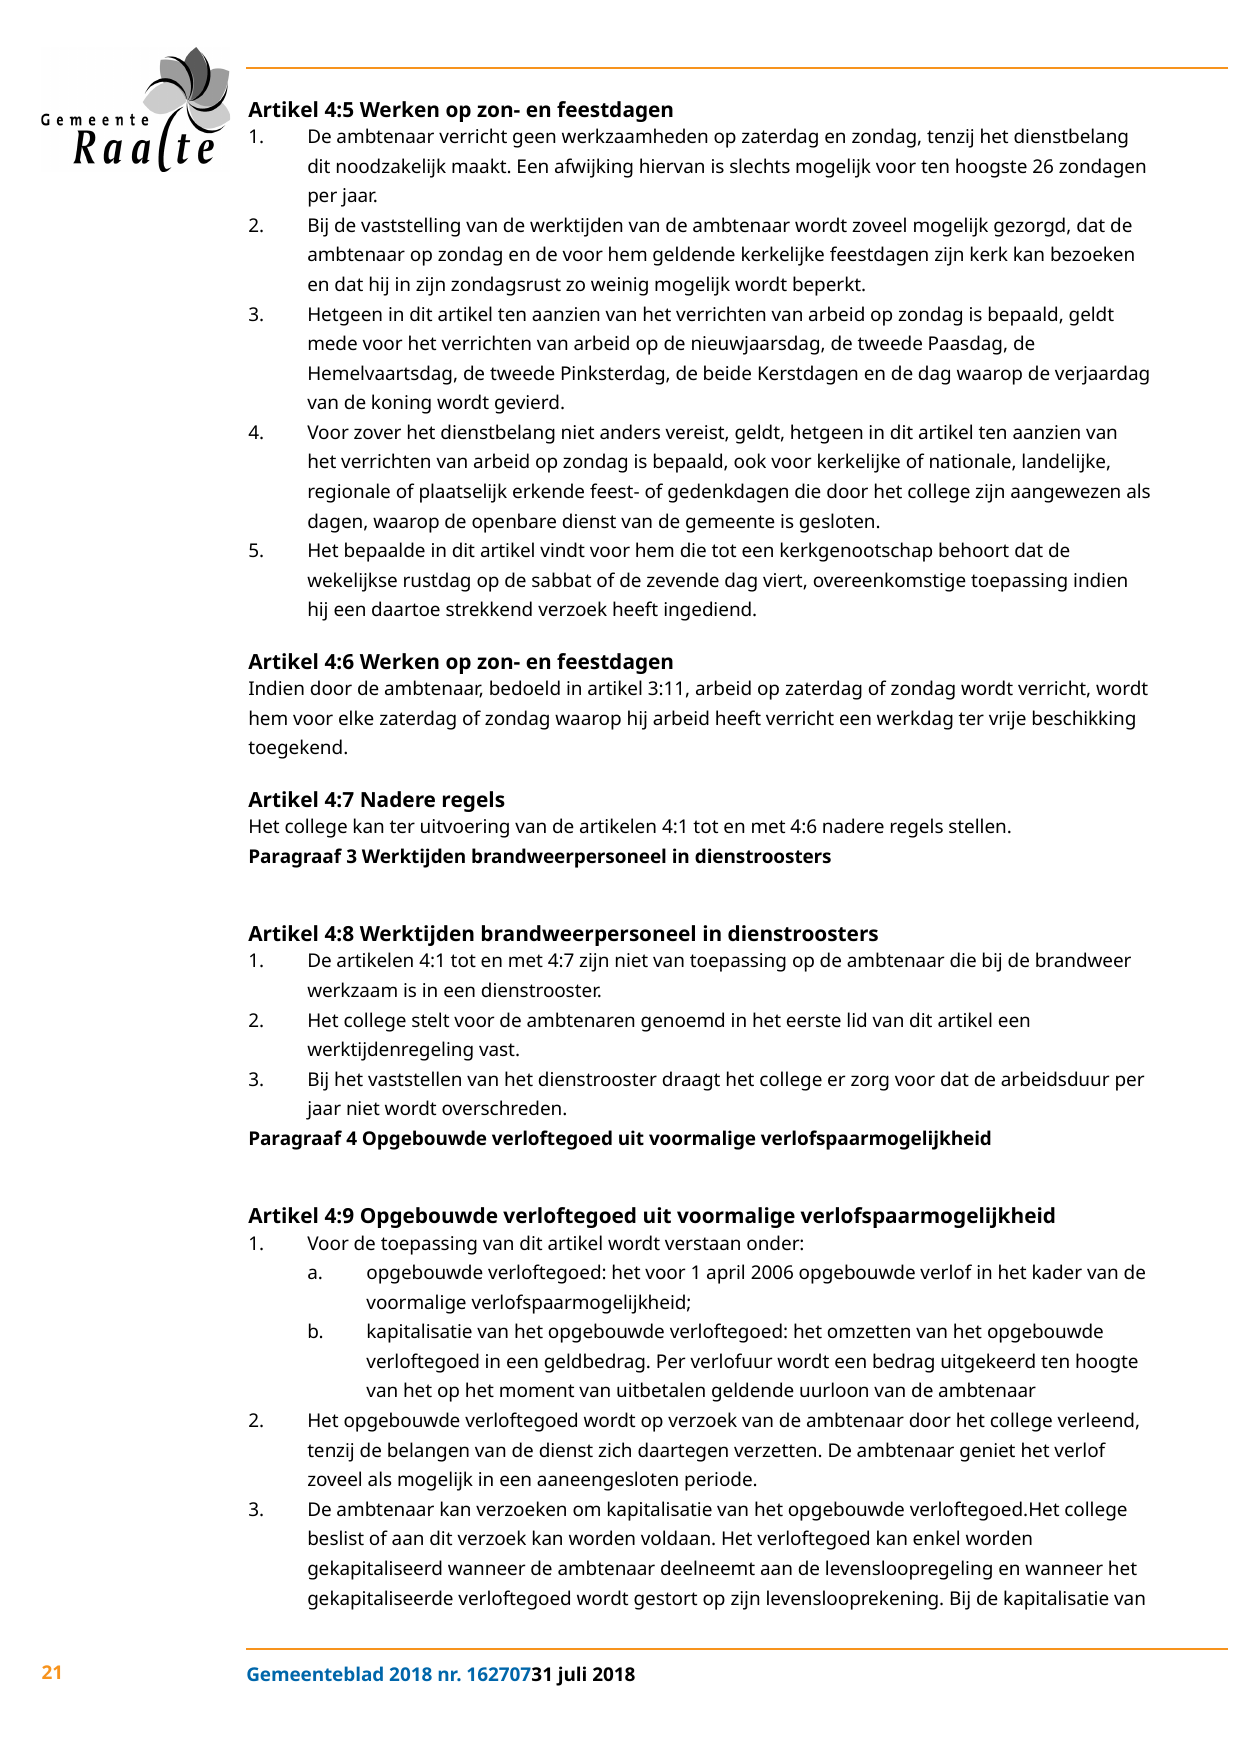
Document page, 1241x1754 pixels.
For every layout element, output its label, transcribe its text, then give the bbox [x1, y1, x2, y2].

list kapitalisatie van het opgebouwde verloftegoed: het omzetten van het opgebouwde verloftegoed in een geldbedrag. Per verlofuur wordt een bedrag uitgekeerd ten hoogte van het op het moment van uitbetalen geldende uurloon van de ambtenaar [307, 1318, 1152, 1403]
text Artikel 4:6 Werken op zon- en feestdagen [248, 647, 1152, 675]
list Bij de vaststelling van de werktijden van de ambtenaar wordt zoveel mogelijk gezorgd, dat de ambtenaar op zondag en de voor hem geldende kerkelijke feestdagen zijn kerk kan bezoeken en dat hij in zijn zondagsrust zo weinig mogelijk wordt beperkt. [248, 212, 1152, 297]
list opgebouwde verloftegoed: het voor 1 april 2006 opgebouwde verlof in het kader van de voormalige verlofspaarmogelijkheid; [307, 1259, 1152, 1314]
list De ambtenaar kan verzoeken om kapitalisatie van het opgebouwde verloftegoed.Het college beslist of aan dit verzoek kan worden voldaan. Het verloftegoed kan enkel worden gekapitaliseerd wanneer de ambtenaar deelneemt aan de levensloopregeling en wanneer het gekapitaliseerde verloftegoed wordt gestort op zijn levenslooprekening. Bij de kapitalisatie van [248, 1496, 1152, 1610]
list Hetgeen in dit artikel ten aanzien van het verrichten van arbeid op zondag is bepaald, geldt mede voor het verrichten van arbeid op de nieuwjaarsdag, de tweede Paasdag, de Hemelvaartsdag, de tweede Pinksterdag, de beide Kerstdagen en de dag waarop de verjaardag van de koning wordt gevierd. [248, 301, 1152, 415]
list Het bepaalde in dit artikel vindt voor hem die tot een kerkgenootschap behoort dat de wekelijkse rustdag op de sabbat of de zevende dag viert, overeenkomstige toepassing indien hij een daartoe strekkend verzoek heeft ingediend. [248, 537, 1152, 622]
list Voor de toepassing van dit artikel wordt verstaan onder: [248, 1230, 1152, 1255]
text Artikel 4:7 Nadere regels [248, 785, 1152, 813]
text Paragraaf 3 Werktijden brandweerpersoneel in dienstroosters [248, 843, 1152, 869]
text Artikel 4:9 Opgebouwde verloftegoed uit voormalige verlofspaarmogelijkheid [248, 1201, 1152, 1230]
list De ambtenaar verricht geen werkzaamheden op zaterdag en zondag, tenzij het dienstbelang dit noodzakelijk maakt. Een afwijking hiervan is slechts mogelijk voor ten hoogste 26 zondagen per jaar. [248, 123, 1152, 208]
list Voor zover het dienstbelang niet anders vereist, geldt, hetgeen in dit artikel ten aanzien van het verrichten van arbeid op zondag is bepaald, ook voor kerkelijke of nationale, landelijke, regionale of plaatselijk erkende feest- of gedenkdagen die door het college zijn aangewezen als dagen, waarop de openbare dienst van de gemeente is gesloten. [248, 419, 1152, 533]
text Het college kan ter uitvoering van de artikelen 4:1 tot en met 4:6 nadere regels stellen. [248, 813, 1152, 839]
text Paragraaf 4 Opgebouwde verloftegoed uit voormalige verlofspaarmogelijkheid [248, 1125, 1152, 1151]
text Indien door de ambtenaar, bedoeld in artikel 3:11, arbeid op zaterdag of zondag wordt verricht, wordt hem voor elke zaterdag of zondag waarop hij arbeid heeft verricht een werkdag ter vrije beschikking toegekend. [248, 675, 1152, 760]
text Artikel 4:8 Werktijden brandweerpersoneel in dienstroosters [248, 919, 1152, 948]
text Artikel 4:5 Werken op zon- en feestdagen [248, 95, 1152, 123]
list Het college stelt voor de ambtenaren genoemd in het eerste lid van dit artikel een werktijdenregeling vast. [248, 1007, 1152, 1062]
list Het opgebouwde verloftegoed wordt op verzoek van de ambtenaar door het college verleend, tenzij de belangen van de dienst zich daartegen verzetten. De ambtenaar geniet het verlof zoveel als mogelijk in een aaneengesloten periode. [248, 1407, 1152, 1492]
picture [41, 47, 231, 172]
list Bij het vaststellen van het dienstrooster draagt het college er zorg voor dat de arbeidsduur per jaar niet wordt overschreden. [248, 1066, 1152, 1121]
list De artikelen 4:1 tot en met 4:7 zijn niet van toepassing op de ambtenaar die bij de brandweer werkzaam is in een dienstrooster. [248, 948, 1152, 1003]
